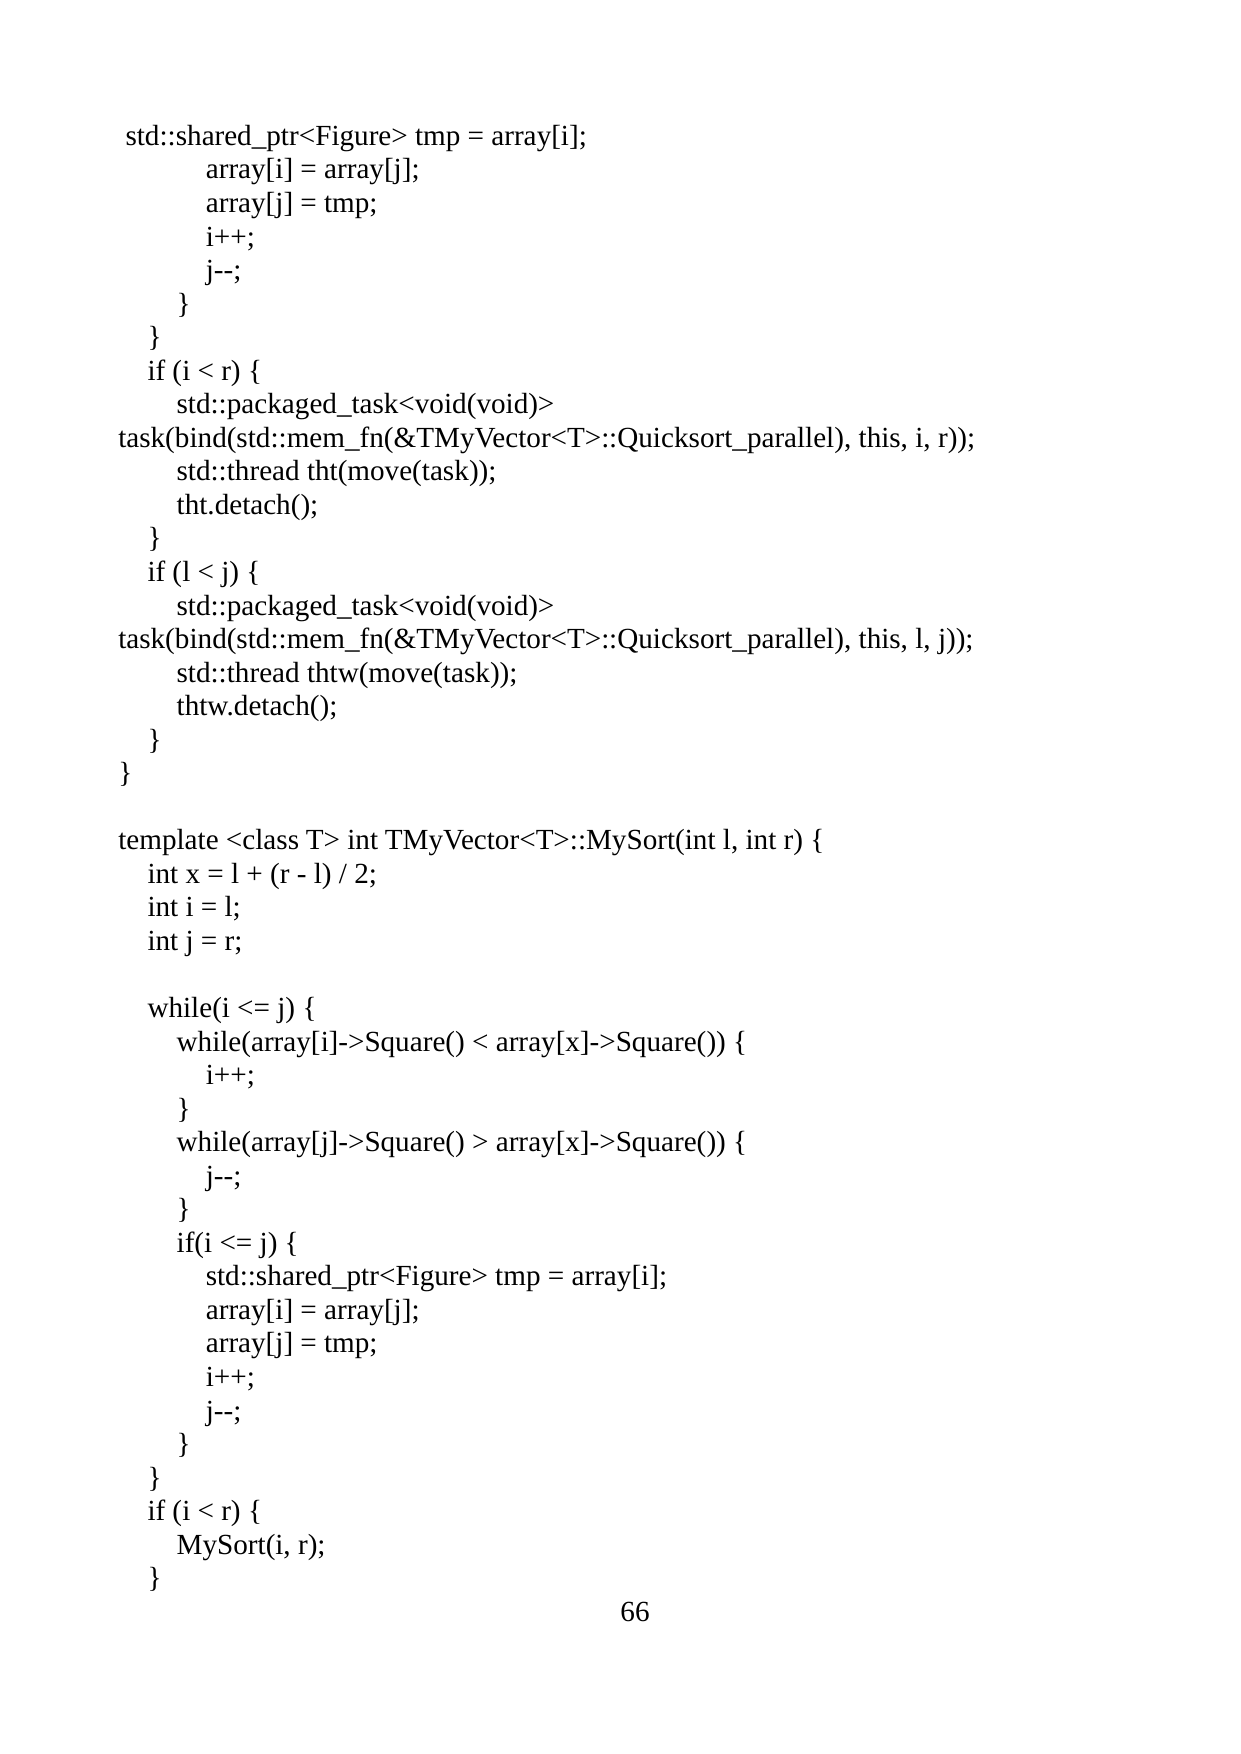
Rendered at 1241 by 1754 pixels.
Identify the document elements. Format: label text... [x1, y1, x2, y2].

text i++; [118, 219, 1122, 252]
text j--; [118, 1158, 1122, 1191]
text } [118, 722, 1122, 755]
text } [118, 1426, 1122, 1460]
text template <class T> int TMyVector<T>::MySort(int l, int r) { [118, 822, 1122, 856]
text } [118, 286, 1122, 319]
text array[j] = tmp; [118, 1326, 1122, 1359]
text i++; [118, 1359, 1122, 1393]
text array[i] = array[j]; [118, 152, 1122, 185]
text j--; [118, 252, 1122, 286]
text 66 [118, 1594, 1122, 1627]
text array[j] = tmp; [118, 185, 1122, 219]
text std::thread tht(move(task)); [118, 453, 1122, 487]
text std::packaged_task<void(void)> task(bind(std::mem_fn(&TMyVector<T>::Quicksort_parallel), this, l, j)); [118, 588, 1122, 655]
text } [118, 755, 1122, 789]
text if (i < r) { [118, 1493, 1122, 1527]
text } [118, 1460, 1122, 1493]
text int x = l + (r - l) / 2; [118, 856, 1122, 889]
text } [118, 1091, 1122, 1124]
text std::packaged_task<void(void)> task(bind(std::mem_fn(&TMyVector<T>::Quicksort_parallel), this, i, r)); [118, 386, 1122, 453]
text while(i <= j) { [118, 990, 1122, 1024]
text std::shared_ptr<Figure> tmp = array[i]; [118, 1258, 1122, 1292]
text std::shared_ptr<Figure> tmp = array[i]; [118, 118, 1122, 152]
text MySort(i, r); [118, 1527, 1122, 1560]
text } [118, 1191, 1122, 1225]
text if (i < r) { [118, 353, 1122, 386]
text tht.detach(); [118, 487, 1122, 521]
text } [118, 1560, 1122, 1594]
text array[i] = array[j]; [118, 1292, 1122, 1326]
text i++; [118, 1057, 1122, 1091]
text int j = r; [118, 923, 1122, 957]
text std::thread thtw(move(task)); [118, 655, 1122, 688]
text thtw.detach(); [118, 688, 1122, 722]
text while(array[i]->Square() < array[x]->Square()) { [118, 1024, 1122, 1057]
text int i = l; [118, 889, 1122, 923]
text } [118, 319, 1122, 353]
text if (l < j) { [118, 554, 1122, 588]
text j--; [118, 1393, 1122, 1426]
text while(array[j]->Square() > array[x]->Square()) { [118, 1124, 1122, 1158]
text } [118, 521, 1122, 554]
text if(i <= j) { [118, 1225, 1122, 1258]
